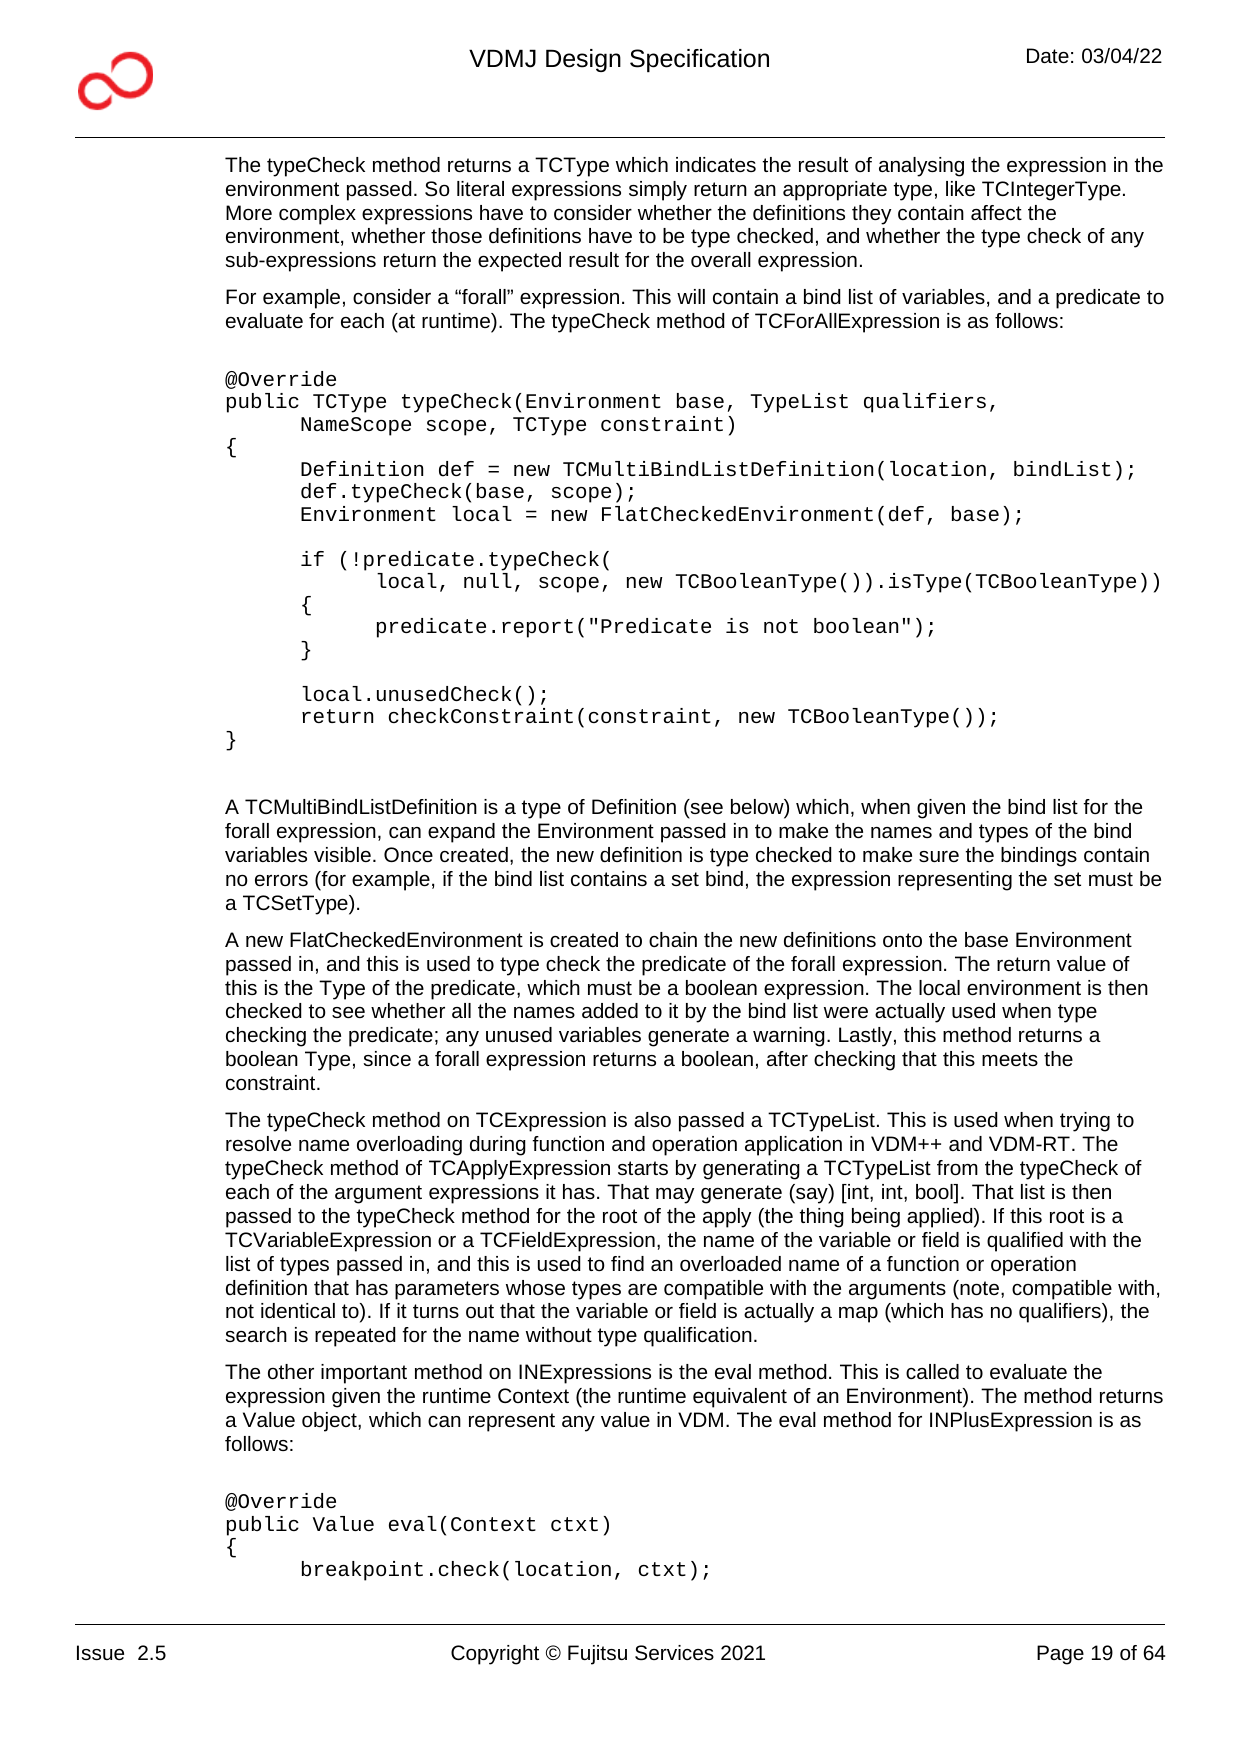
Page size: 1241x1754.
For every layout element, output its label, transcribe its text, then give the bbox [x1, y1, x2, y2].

text The other important method on INExpressions is the eval method. This is called to evaluate the expression given the runtime Context (the runtime equivalent of an Environment). The method returns a Value object, which can represent any value in VDM. The eval method for INPlusExpression is as follows: [225, 1360, 1165, 1456]
text local, null, scope, new TCBooleanType()).isType(TCBooleanType)) [225, 571, 1165, 593]
text Environment local = new FlatCheckedEnvironment(def, base); [225, 503, 1165, 526]
text For example, consider a “forall” expression. This will contain a bind list of variables, and a predicate to evaluate for each (at runtime). The typeCheck method of TCForAllExpression is as follows: [225, 285, 1165, 333]
text } [225, 638, 1165, 661]
text predicate.report("Predicate is not boolean"); [225, 616, 1165, 638]
text A new FlatCheckedEnvironment is created to chain the new definitions onto the base Environment passed in, and this is used to type check the predicate of the forall expression. The return value of this is the Type of the predicate, which must be a boolean expression. The local environment is then checked to see whether all the names added to it by the bind list were actually used when type checking the predicate; any unused variables generate a warning. Lastly, this method returns a boolean Type, since a forall expression returns a boolean, after checking that this meets the constraint. [225, 928, 1165, 1096]
text return checkConstraint(constraint, new TCBooleanType()); [225, 706, 1165, 728]
text def.typeCheck(base, scope); [225, 481, 1165, 503]
text public Value eval(Context ctxt) [225, 1513, 1165, 1536]
text @Override [225, 1491, 1165, 1513]
text local.unusedCheck(); [225, 683, 1165, 706]
picture [78, 44, 153, 120]
text @Override [225, 368, 1165, 391]
text NameScope scope, TCType constraint) [225, 413, 1165, 436]
text The typeCheck method returns a TCType which indicates the result of analysing the expression in the environment passed. So literal expressions simply return an appropriate type, like TCIntegerType. More complex expressions have to consider whether the definitions they contain affect the environment, whether those definitions have to be type checked, and whether the type check of any sub-expressions return the expected result for the overall expression. [225, 153, 1165, 273]
text Definition def = new TCMultiBindListDefinition(location, bindList); [225, 458, 1165, 481]
text breakpoint.check(location, ctxt); [225, 1558, 1165, 1581]
text { [225, 436, 1165, 458]
text public TCType typeCheck(Environment base, TypeList qualifiers, [225, 391, 1165, 413]
text { [225, 593, 1165, 616]
text } [225, 728, 1165, 751]
text The typeCheck method on TCExpression is also passed a TCTypeList. This is used when trying to resolve name overloading during function and operation application in VDM++ and VDM-RT. The typeCheck method of TCApplyExpression starts by generating a TCTypeList from the typeCheck of each of the argument expressions it has. That may generate (say) [int, int, bool]. That list is then passed to the typeCheck method for the root of the apply (the thing being applied). If this root is a TCVariableExpression or a TCFieldExpression, the name of the variable or field is qualified with the list of types passed in, and this is used to find an overloaded name of a function or operation definition that has parameters whose types are compatible with the arguments (note, compatible with, not identical to). If it turns out that the variable or field is actually a map (which has no qualifiers), the search is repeated for the name without type qualification. [225, 1108, 1165, 1348]
text A TCMultiBindListDefinition is a type of Definition (see below) which, when given the bind list for the forall expression, can expand the Environment passed in to make the names and types of the bind variables visible. Once created, the new definition is type checked to make sure the bindings contain no errors (for example, if the bind list contains a set bind, the expression representing the set must be a TCSetType). [225, 796, 1165, 915]
text if (!predicate.typeCheck( [225, 548, 1165, 571]
text { [225, 1536, 1165, 1558]
